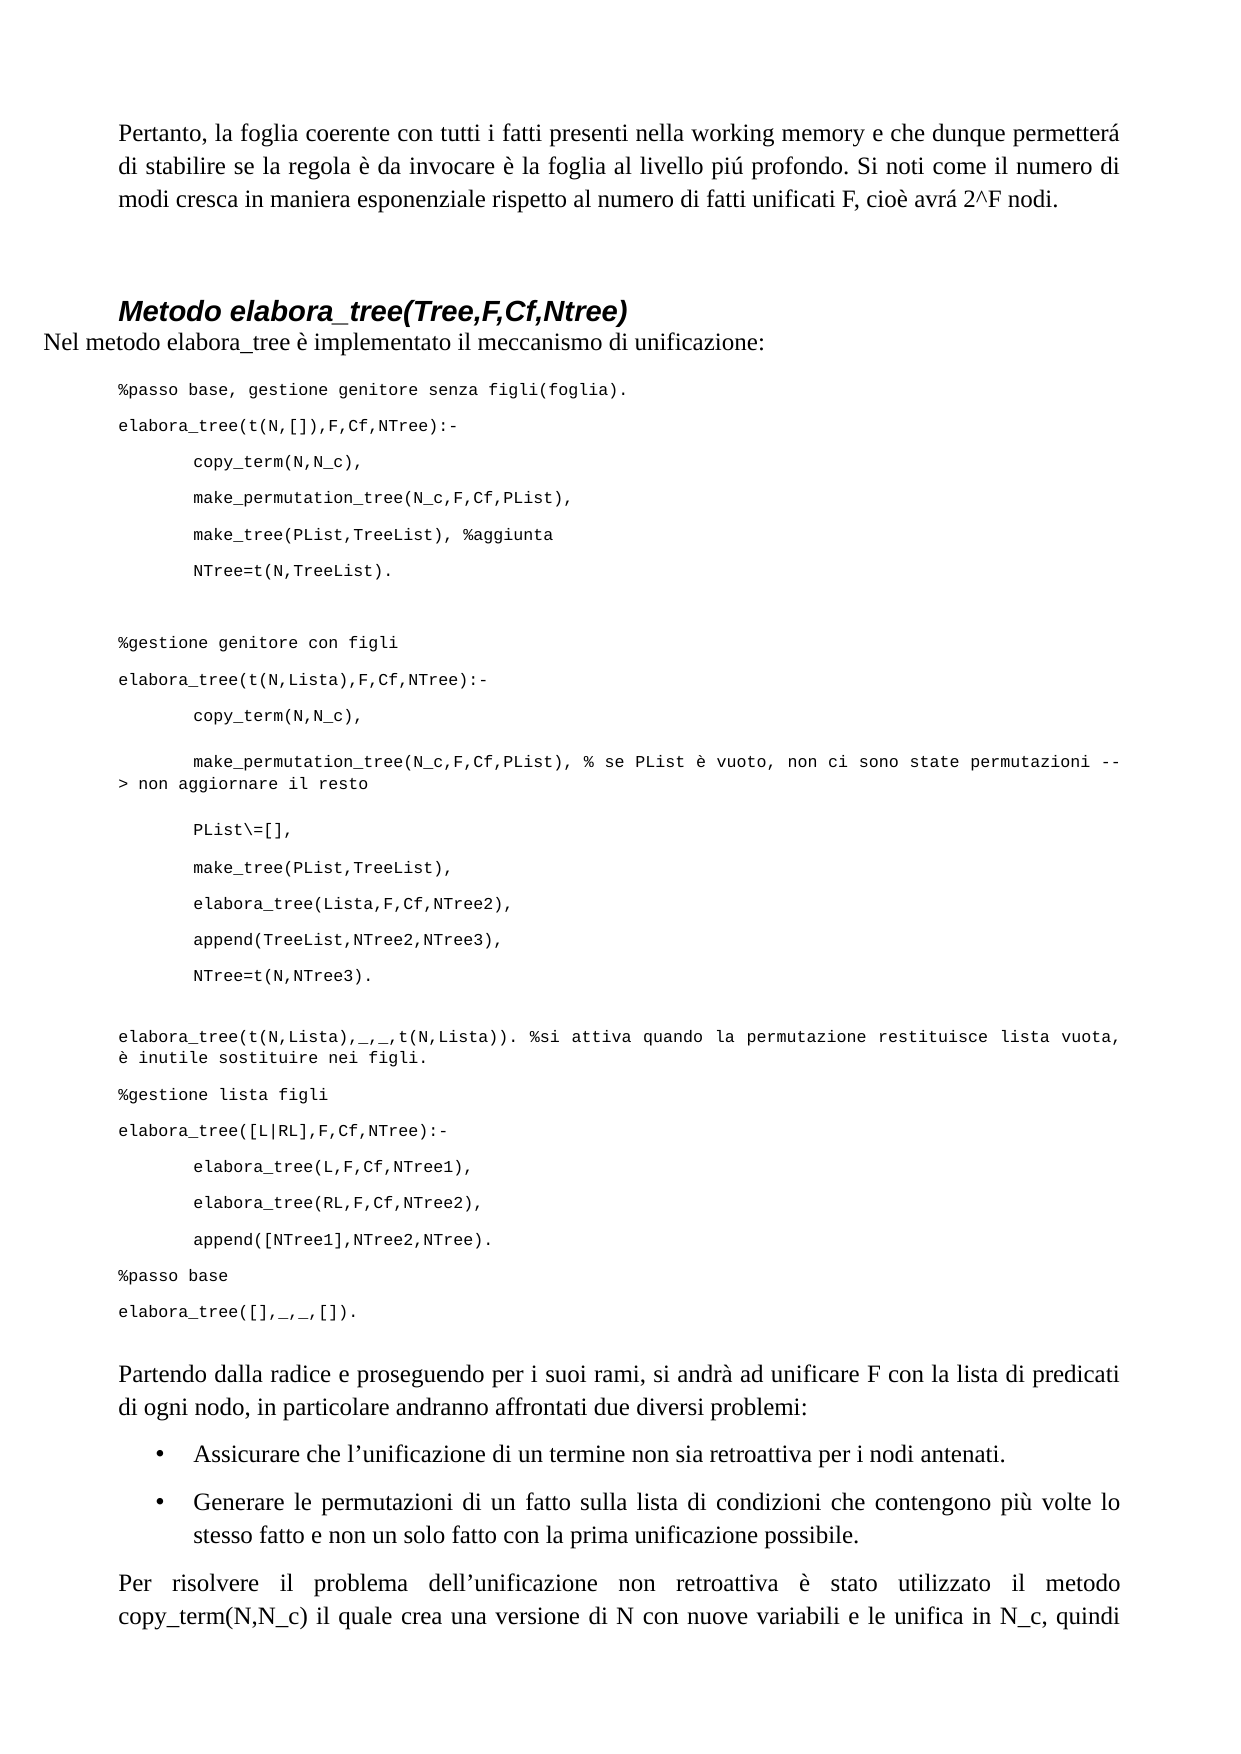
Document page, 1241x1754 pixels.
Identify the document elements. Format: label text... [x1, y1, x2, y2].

text %passo base, gestione genitore senza figli(foglia). [118, 381, 1122, 400]
text Pertanto, la foglia coerente con tutti i fatti presenti nella working memory e che dunque permetterá di stabilire se la regola è da invocare è la foglia al livello piú profondo. Si noti come il numero di modi cresca in maniera esponenziale rispetto al numero di fatti unificati F, cioè avrá 2^F nodi. [118, 118, 1122, 213]
text PList\=[], [118, 812, 1122, 840]
text make_tree(PList,TreeList), %aggiunta [118, 526, 1122, 545]
text make_permutation_tree(N_c,F,Cf,PList), [118, 490, 1122, 509]
text copy_term(N,N_c), [118, 708, 1122, 726]
text Nel metodo elabora_tree è implementato il meccanismo di unificazione: [6, 327, 1122, 356]
text %gestione lista figli [118, 1086, 1122, 1105]
text NTree=t(N,TreeList). [118, 563, 1122, 581]
text elabora_tree(Lista,F,Cf,NTree2), [118, 896, 1122, 914]
text %passo base [118, 1267, 1122, 1286]
subtitle Metodo elabora_tree(Tree,F,Cf,Ntree) [118, 294, 1122, 327]
text make_permutation_tree(N_c,F,Cf,PList), % se PList è vuoto, non ci sono state permutazioni --> non aggiornare il resto [118, 744, 1122, 794]
text append([NTree1],NTree2,NTree). [118, 1231, 1122, 1250]
text Per risolvere il problema dell’unificazione non retroattiva è stato utilizzato il metodo copy_term(N,N_c) il quale crea una versione di N con nuove variabili e le unifica in N_c, quindi [118, 1568, 1122, 1629]
text elabora_tree(t(N,Lista),F,Cf,NTree):- [118, 671, 1122, 690]
text Partendo dalla radice e proseguendo per i suoi rami, si andrà ad unificare F con la lista di predicati di ogni nodo, in particolare andranno affrontati due diversi problemi: [118, 1359, 1122, 1421]
text elabora_tree(t(N,Lista),_,_,t(N,Lista)). %si attiva quando la permutazione restituisce lista vuota, è inutile sostituire nei figli. [118, 1028, 1122, 1069]
text elabora_tree(t(N,[]),F,Cf,NTree):- [118, 418, 1122, 436]
text elabora_tree([],_,_,[]). [118, 1304, 1122, 1323]
text elabora_tree(L,F,Cf,NTree1), [118, 1159, 1122, 1178]
text NTree=t(N,NTree3). [118, 968, 1122, 987]
text make_tree(PList,TreeList), [118, 859, 1122, 878]
list Assicurare che l’unificazione di un termine non sia retroattiva per i nodi antenati. [156, 1439, 1122, 1468]
text append(TreeList,NTree2,NTree3), [118, 932, 1122, 951]
text %gestione genitore con figli [118, 635, 1122, 654]
list Generare le permutazioni di un fatto sulla lista di condizioni che contengono più volte lo stesso fatto e non un solo fatto con la prima unificazione possibile. [156, 1487, 1122, 1549]
text elabora_tree(RL,F,Cf,NTree2), [118, 1195, 1122, 1214]
text elabora_tree([L|RL],F,Cf,NTree):- [118, 1122, 1122, 1141]
text copy_term(N,N_c), [118, 454, 1122, 473]
